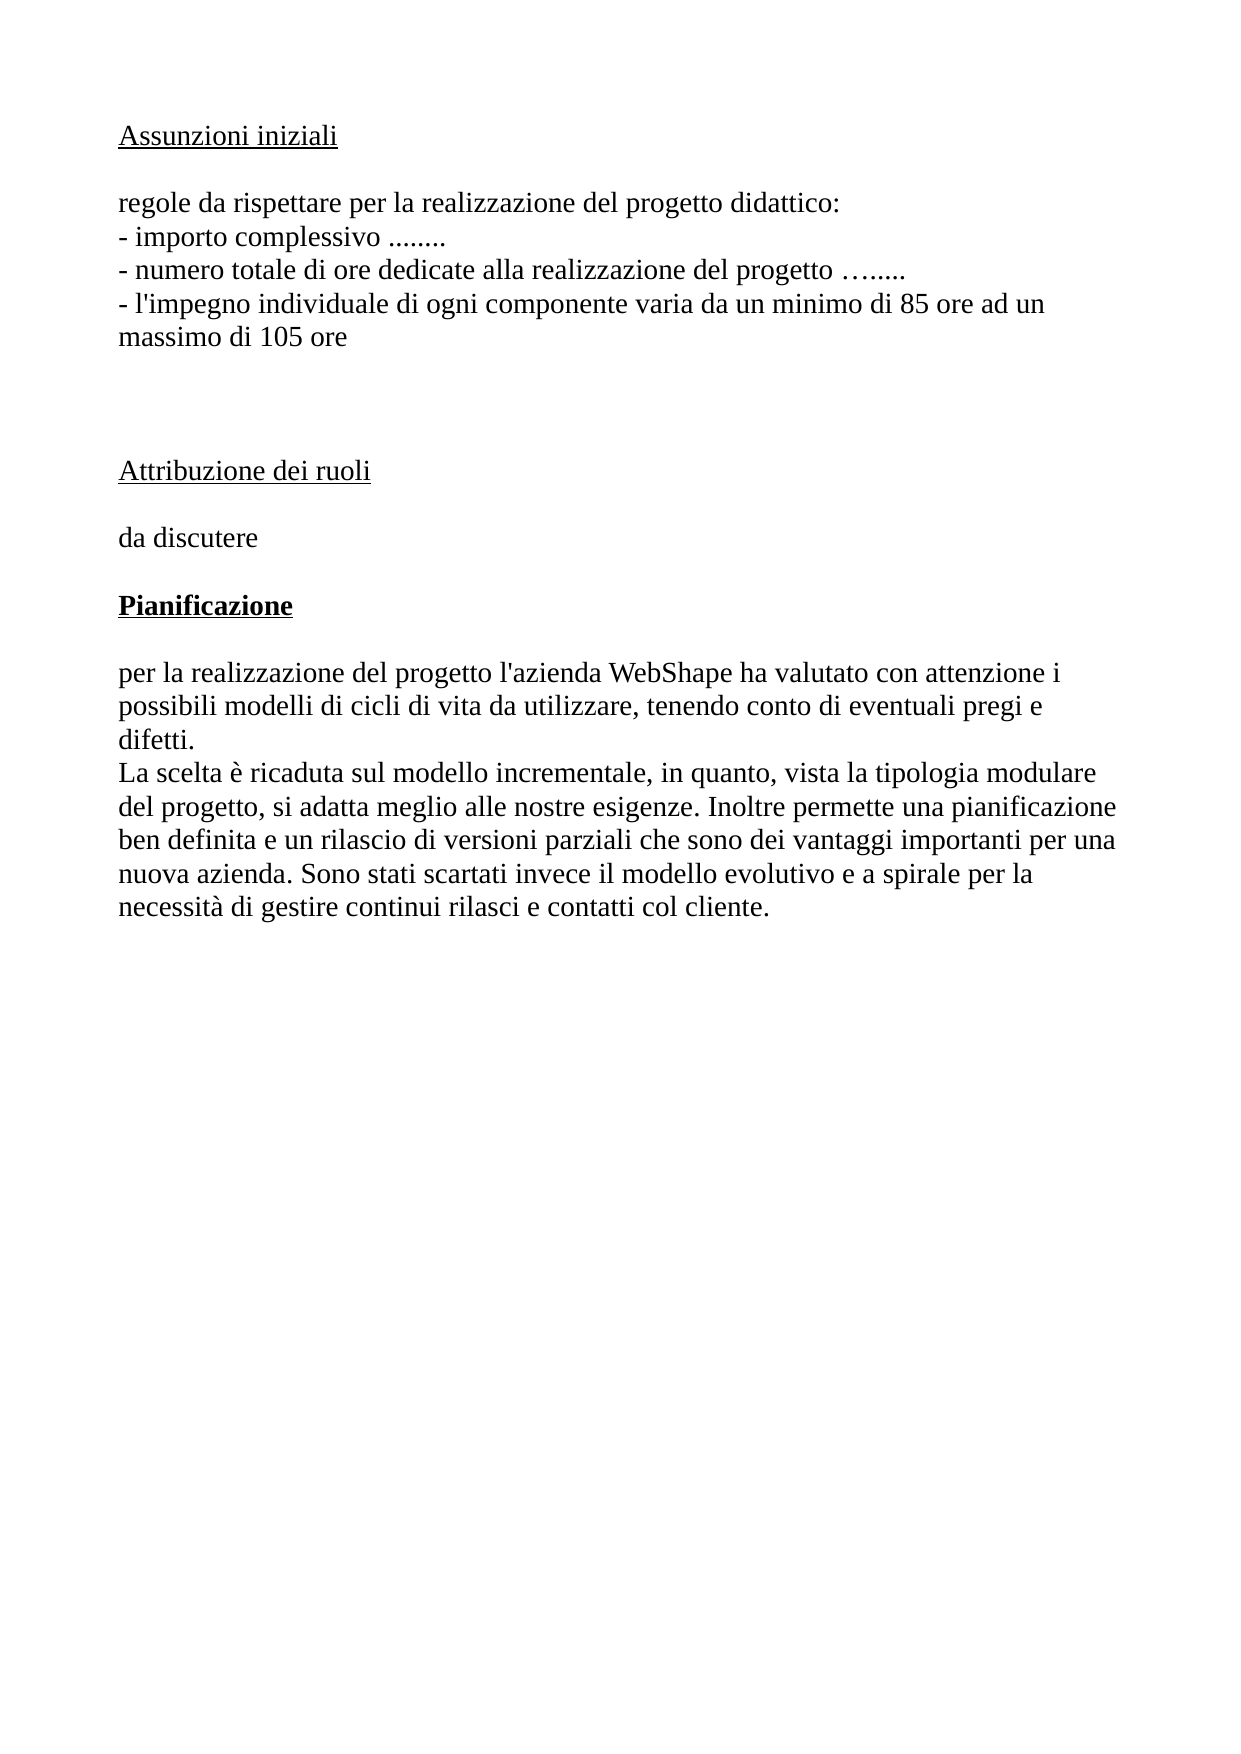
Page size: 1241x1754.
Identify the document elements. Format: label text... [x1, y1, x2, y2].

text - importo complessivo ........ [118, 219, 1122, 252]
text - numero totale di ore dedicate alla realizzazione del progetto …..... [118, 252, 1122, 286]
text Pianificazione [118, 588, 1122, 621]
text Assunzioni iniziali [118, 118, 1122, 152]
text per la realizzazione del progetto l'azienda WebShape ha valutato con attenzione i possibili modelli di cicli di vita da utilizzare, tenendo conto di eventuali pregi e difetti. [118, 655, 1122, 755]
text - l'impegno individuale di ogni componente varia da un minimo di 85 ore ad un massimo di 105 ore [118, 286, 1122, 353]
text Attribuzione dei ruoli [118, 453, 1122, 487]
text da discutere [118, 521, 1122, 554]
text regole da rispettare per la realizzazione del progetto didattico: [118, 185, 1122, 219]
text La scelta è ricaduta sul modello incrementale, in quanto, vista la tipologia modulare del progetto, si adatta meglio alle nostre esigenze. Inoltre permette una pianificazione ben definita e un rilascio di versioni parziali che sono dei vantaggi importanti per una nuova azienda. Sono stati scartati invece il modello evolutivo e a spirale per la necessità di gestire continui rilasci e contatti col cliente. [118, 755, 1122, 923]
